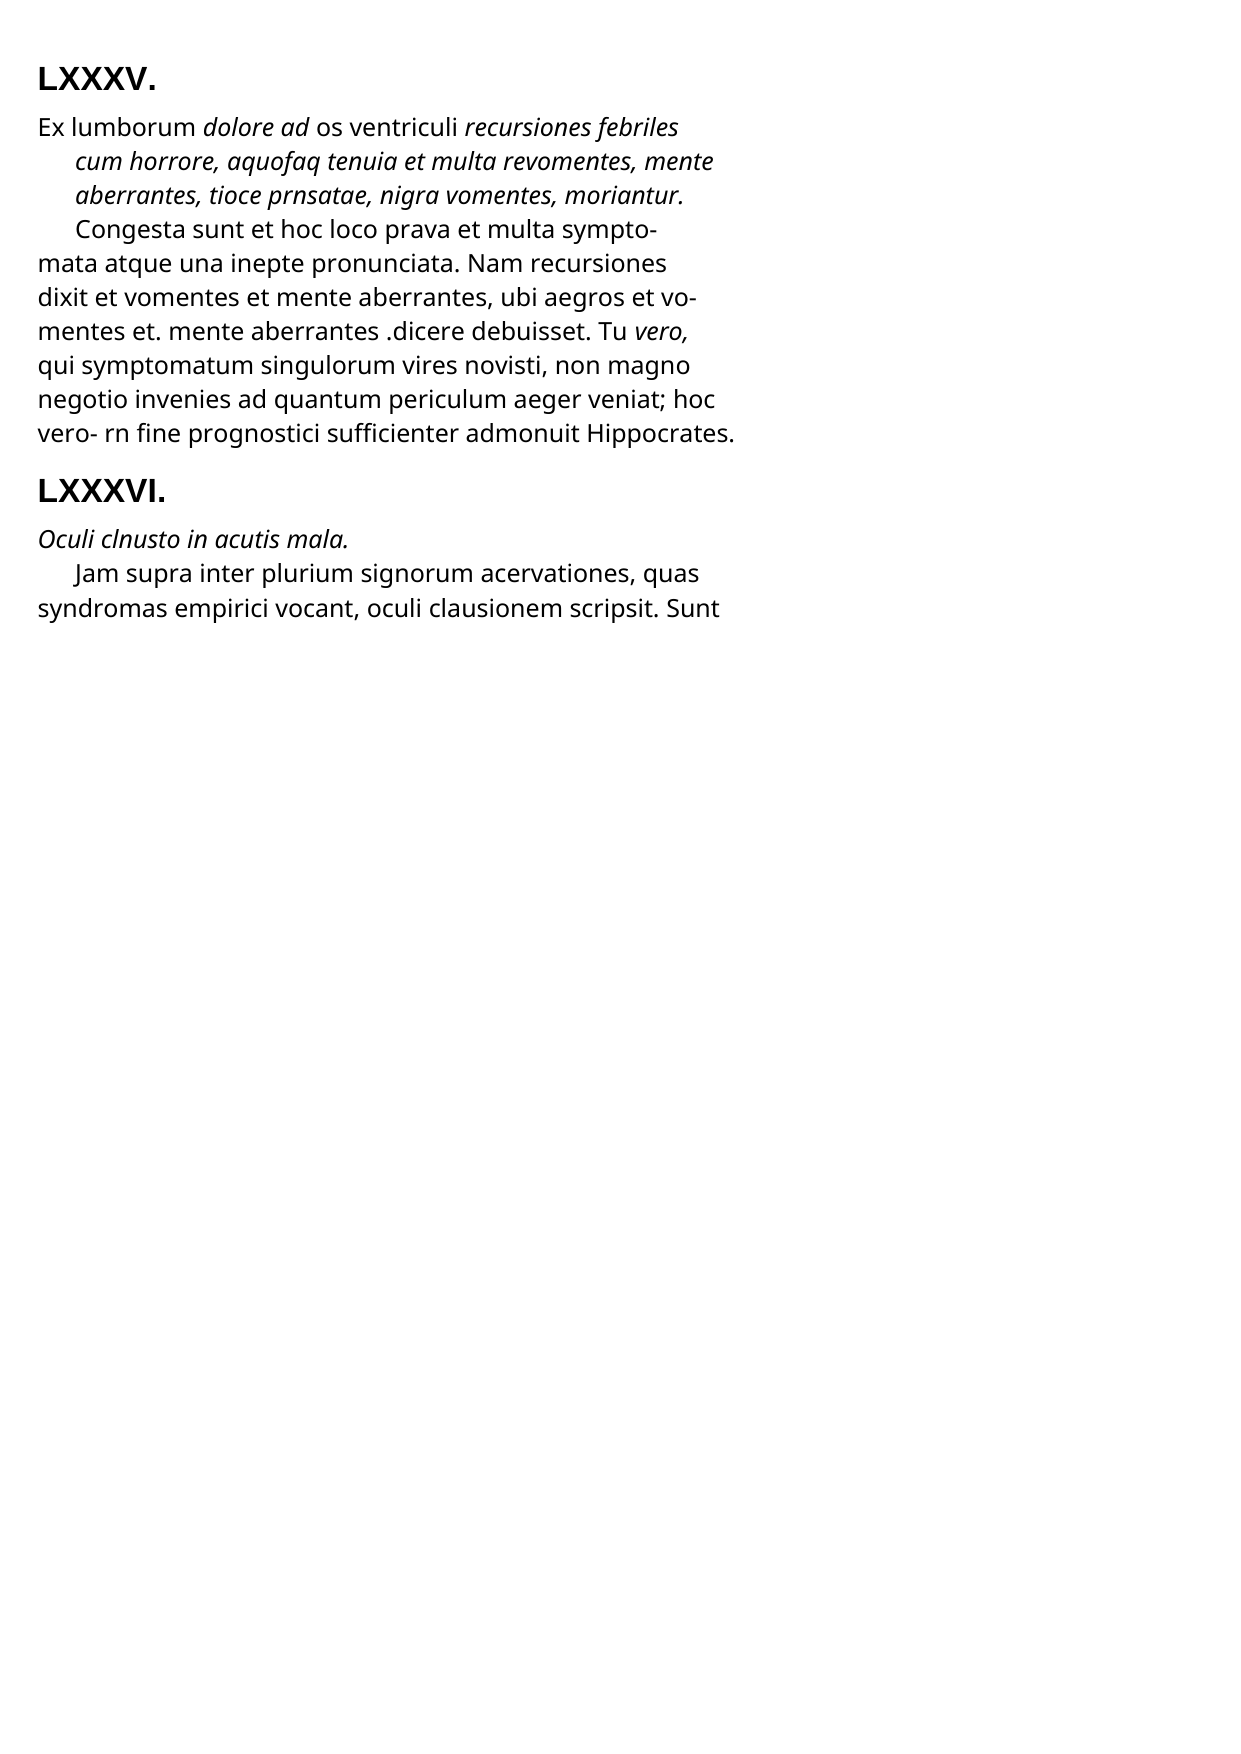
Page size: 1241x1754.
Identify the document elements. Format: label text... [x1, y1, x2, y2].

text Ex lumborum dolore ad os ventriculi recursiones febriles cum horrore, aquofaq tenuia et multa revomentes, mente aberrantes, tioce prnsatae, nigra vomentes, moriantur. [37, 109, 1203, 212]
subtitle LXXXV. [37, 58, 1203, 97]
text Congesta sunt et hoc loco prava et multa sympto- mata atque una inepte pronunciata. Nam recursiones dixit et vomentes et mente aberrantes, ubi aegros et vo- mentes et. mente aberrantes .dicere debuisset. Tu vero, qui symptomatum singulorum vires novisti, non magno negotio invenies ad quantum periculum aeger veniat; hoc vero- rn fine prognostici sufficienter admonuit Hippocrates. [37, 212, 1203, 450]
text Jam supra inter plurium signorum acervationes, quas syndromas empirici vocant, oculi clausionem scripsit. Sunt [37, 556, 1203, 624]
subtitle LXXXVI. [37, 471, 1203, 509]
text Oculi clnusto in acutis mala. [37, 522, 1203, 556]
